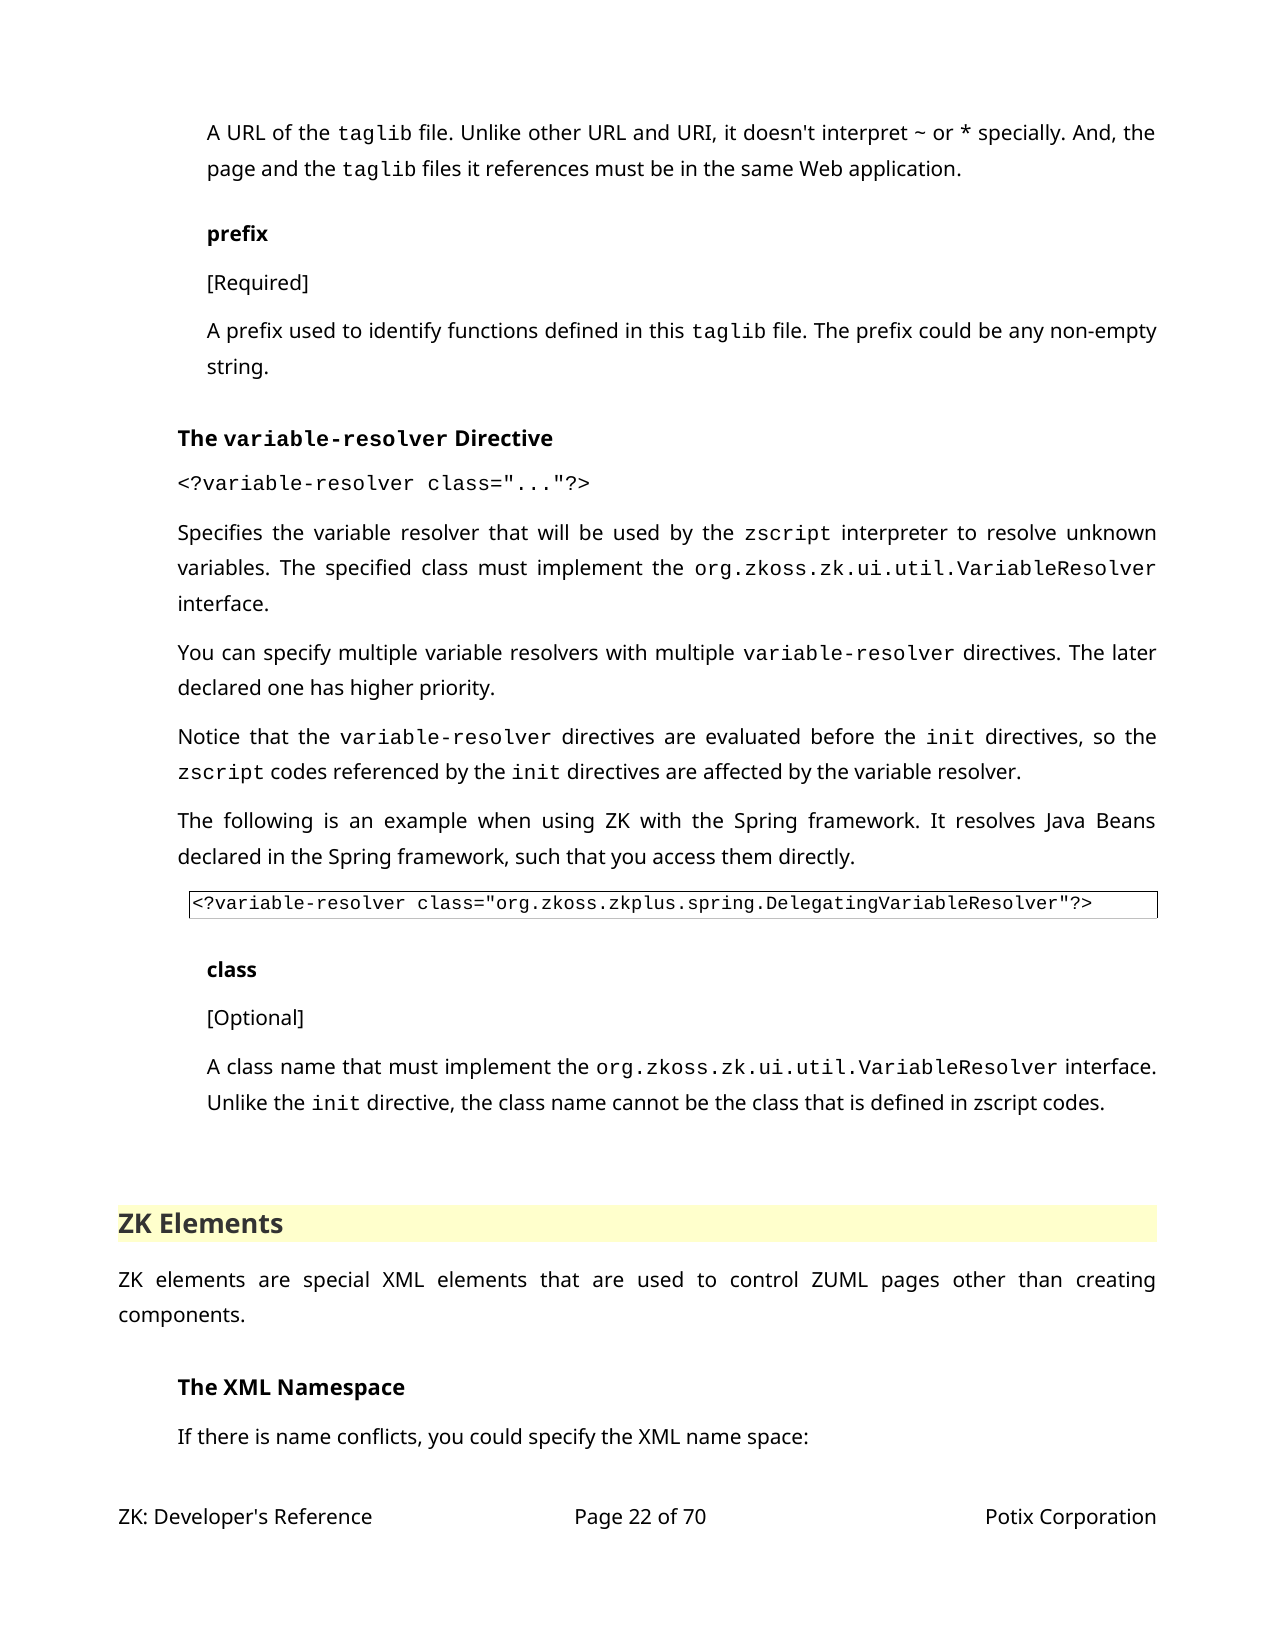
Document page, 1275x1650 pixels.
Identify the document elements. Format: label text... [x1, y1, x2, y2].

text If there is name conflicts, you could specify the XML name space: [177, 1422, 1157, 1450]
text Specifies the variable resolver that will be used by the zscript interpreter to resolve unknown variables. The specified class must implement the org.zkoss.zk.ui.util.VariableResolver interface. [177, 518, 1157, 617]
text A URL of the taglib file. Unlike other URL and URI, it doesn't interpret ~ or * specially. And, the page and the taglib files it references must be in the same Web application. [207, 118, 1157, 182]
subtitle prefix [207, 219, 1157, 247]
text <?variable-resolver class="org.zkoss.zkplus.spring.DelegatingVariableResolver"?> [190, 892, 1157, 918]
text Notice that the variable-resolver directives are evaluated before the init directives, so the zscript codes referenced by the init directives are affected by the variable resolver. [177, 722, 1157, 786]
subtitle class [207, 955, 1157, 983]
text A class name that must implement the org.zkoss.zk.ui.util.VariableResolver interface. Unlike the init directive, the class name cannot be the class that is defined in zscript codes. [207, 1052, 1157, 1116]
subtitle The XML Namespace [177, 1371, 1157, 1401]
subtitle ZK Elements [118, 1205, 1157, 1242]
text [Required] [207, 268, 1157, 296]
text The following is an example when using ZK with the Spring framework. It resolves Java Beans declared in the Spring framework, such that you access them directly. [177, 807, 1157, 870]
text A prefix used to identify functions defined in this taglib file. The prefix could be any non-empty string. [207, 317, 1157, 380]
text ZK elements are special XML elements that are used to control ZUML pages other than creating components. [118, 1265, 1157, 1329]
text You can specify multiple variable resolvers with multiple variable-resolver directives. The later declared one has higher priority. [177, 638, 1157, 701]
text [Optional] [207, 1003, 1157, 1032]
subtitle The variable-resolver Directive [177, 423, 1157, 453]
text <?variable-resolver class="..."?> [177, 473, 1157, 497]
